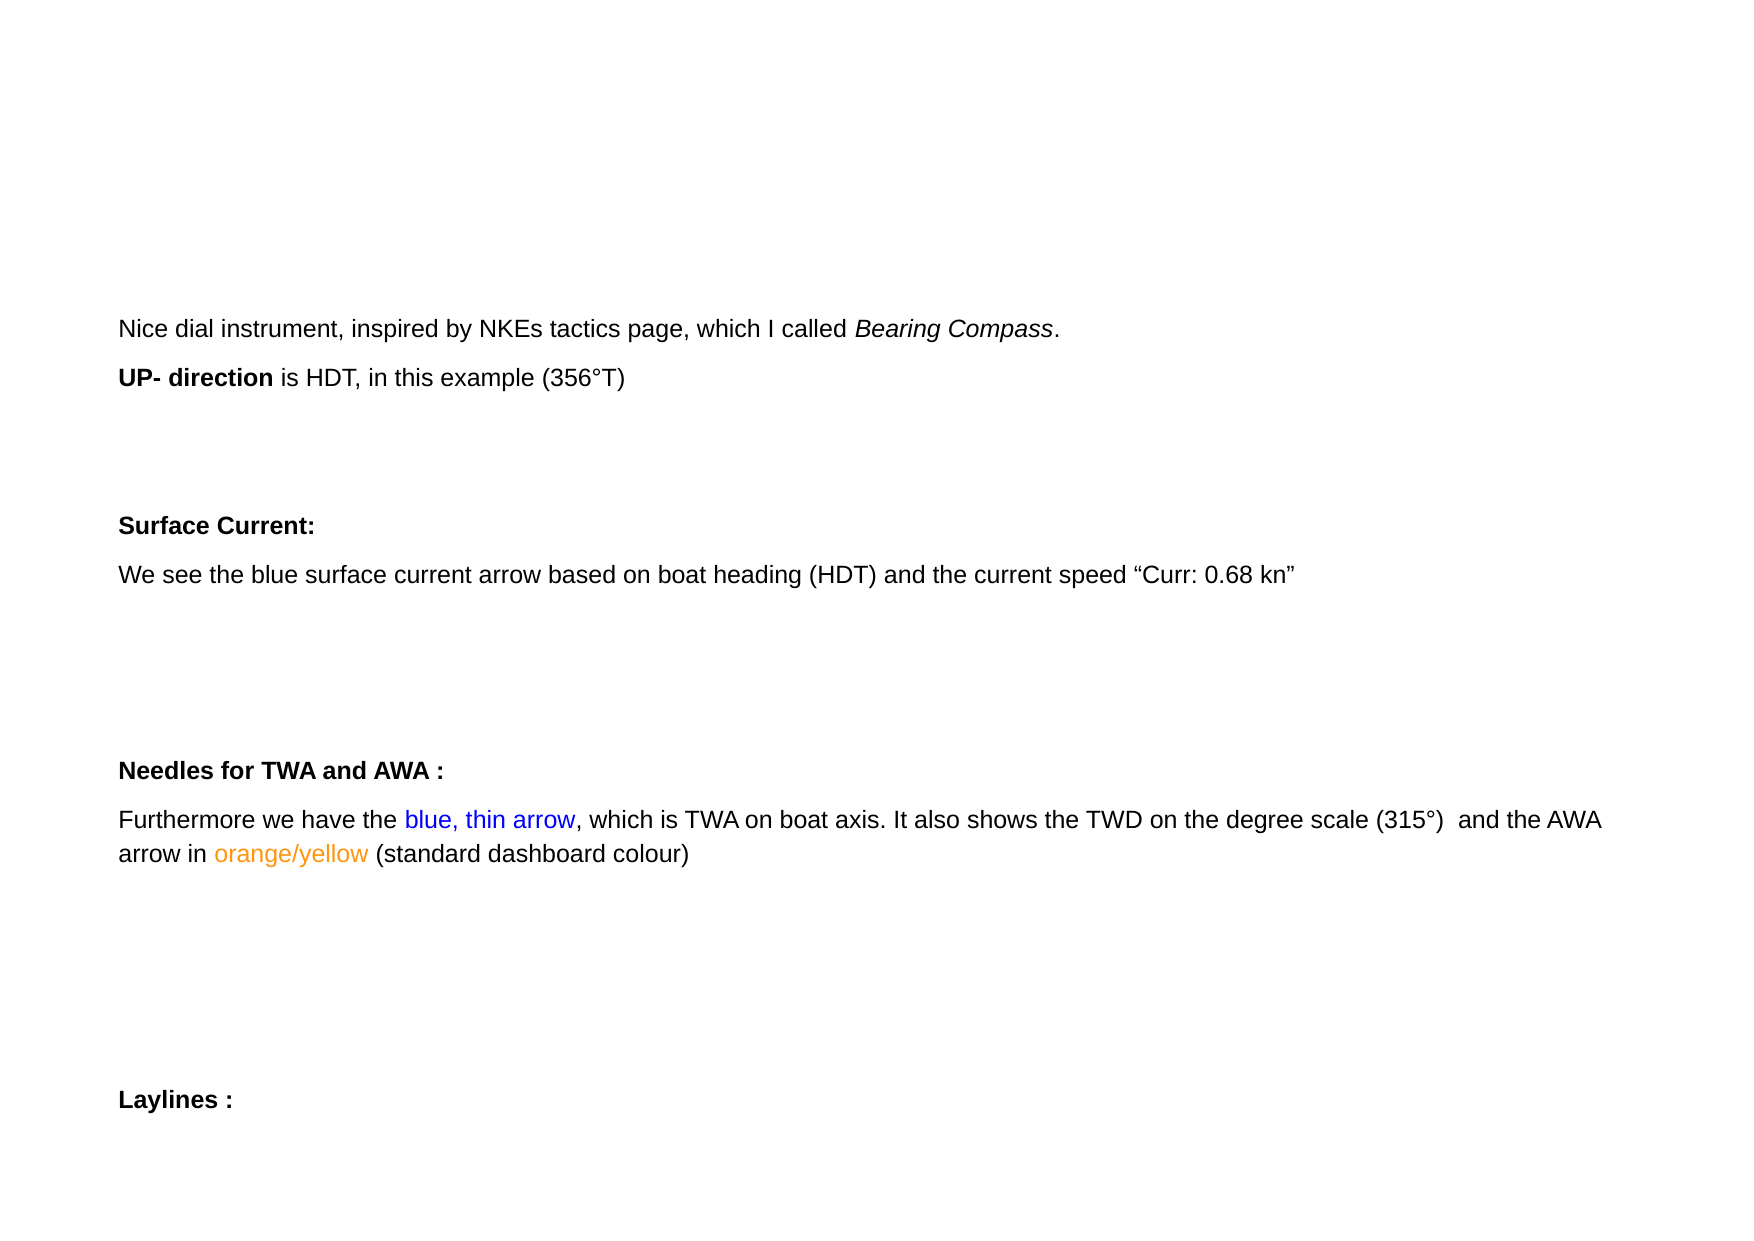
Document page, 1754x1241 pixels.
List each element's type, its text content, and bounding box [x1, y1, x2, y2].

text Furthermore we have the blue, thin arrow, which is TWA on boat axis. It also shows the TWD on the degree scale (315°) and the AWA arrow in orange/yellow (standard dashboard colour) [118, 805, 1636, 868]
text UP- direction is HDT, in this example (356°T) [118, 363, 1636, 392]
text We see the blue surface current arrow based on boat heading (HDT) and the current speed “Curr: 0.68 kn” [118, 560, 1636, 588]
text Surface Current: [118, 511, 1636, 539]
text Laylines : [118, 1085, 1636, 1113]
text Nice dial instrument, inspired by NKEs tactics page, which I called Bearing Compass. [118, 314, 1636, 343]
text Needles for TWA and AWA : [118, 756, 1636, 785]
